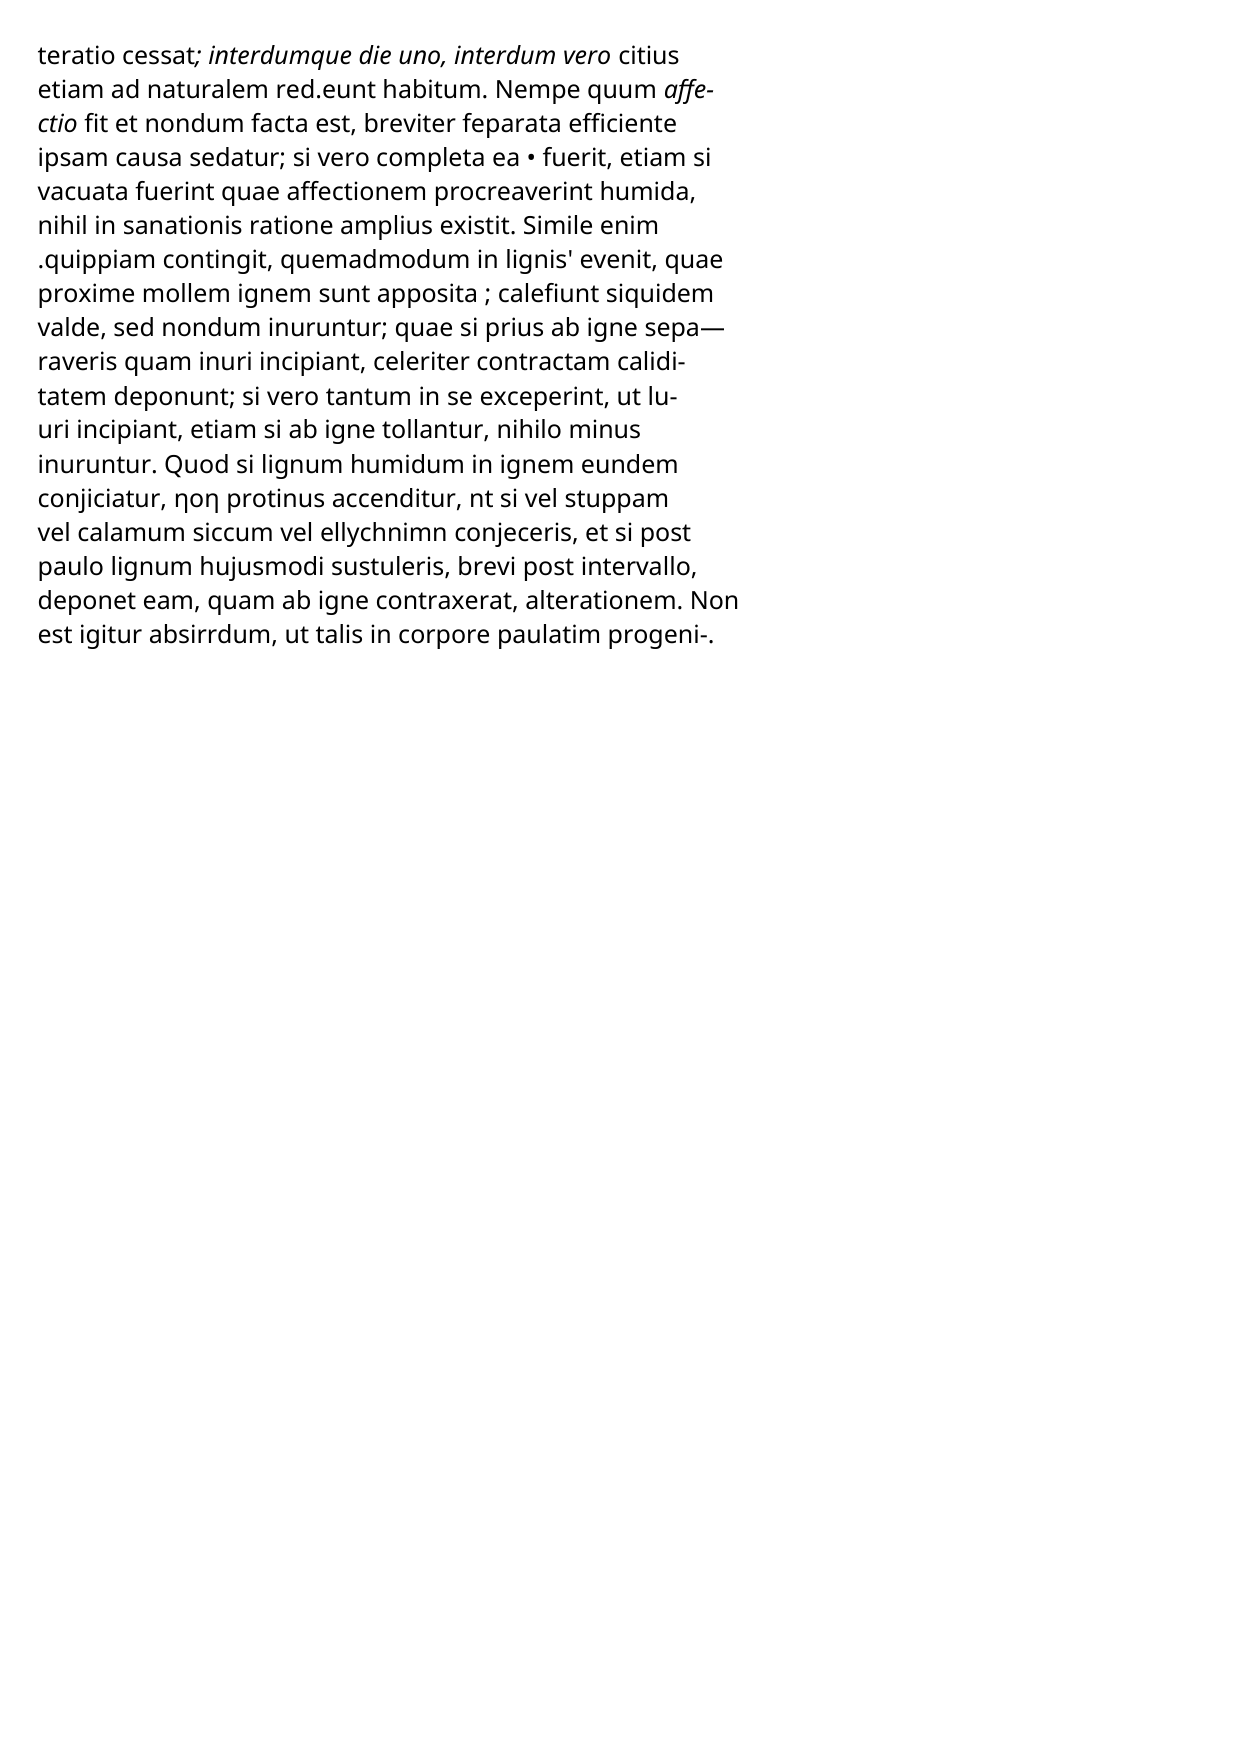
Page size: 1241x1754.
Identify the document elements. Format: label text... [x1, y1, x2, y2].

text teratio cessat; interdumque die uno, interdum vero citius etiam ad naturalem red.eunt habitum. Nempe quum affe- ctio fit et nondum facta est, breviter feparata efficiente ipsam causa sedatur; si vero completa ea • fuerit, etiam si vacuata fuerint quae affectionem procreaverint humida, nihil in sanationis ratione amplius existit. Simile enim .quippiam contingit, quemadmodum in lignis' evenit, quae proxime mollem ignem sunt apposita ; calefiunt siquidem valde, sed nondum inuruntur; quae si prius ab igne sepa— raveris quam inuri incipiant, celeriter contractam calidi- tatem deponunt; si vero tantum in se exceperint, ut lu- uri incipiant, etiam si ab igne tollantur, nihilo minus inuruntur. Quod si lignum humidum in ignem eundem conjiciatur, ηοη protinus accenditur, nt si vel stuppam vel calamum siccum vel ellychnimn conjeceris, et si post paulo lignum hujusmodi sustuleris, brevi post intervallo, deponet eam, quam ab igne contraxerat, alterationem. Non est igitur absirrdum, ut talis in corpore paulatim progeni-. [37, 37, 1203, 651]
